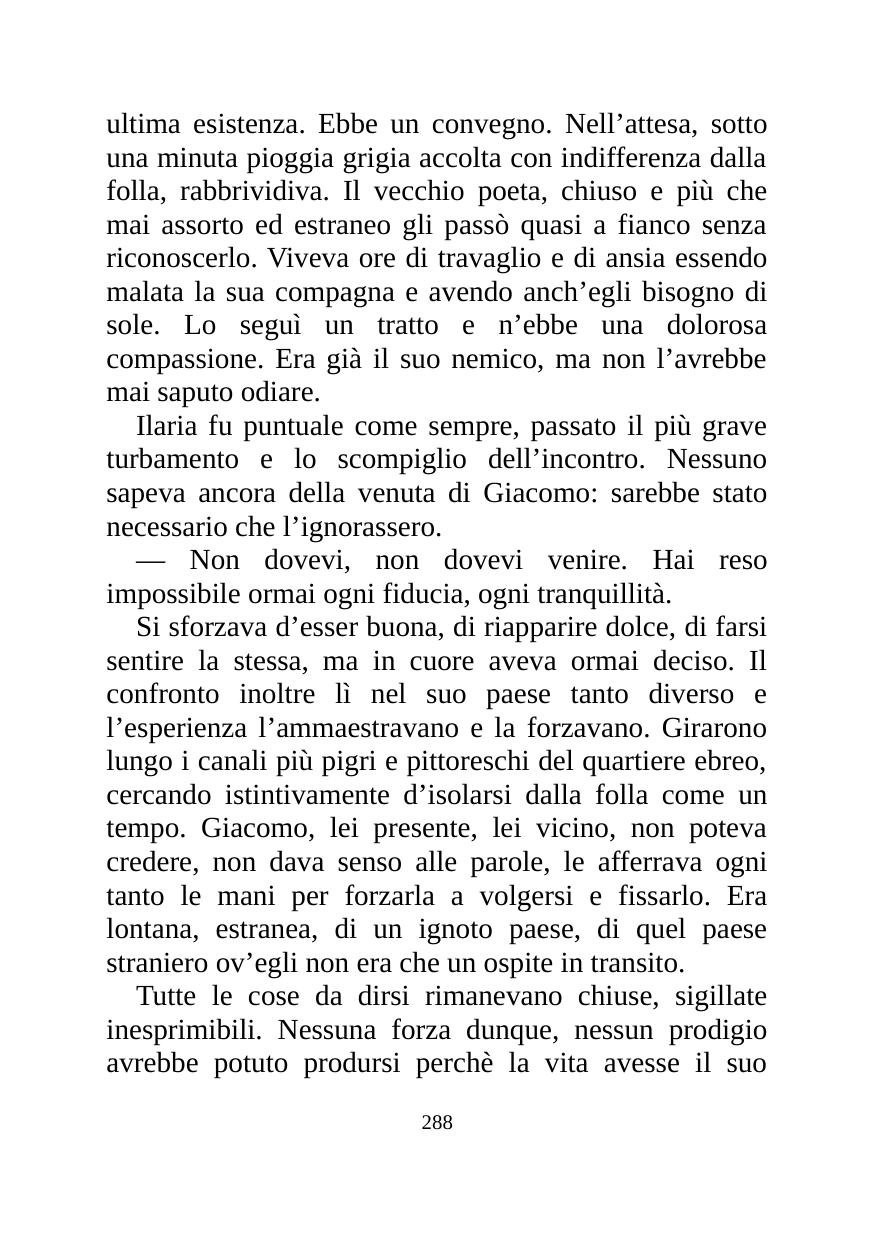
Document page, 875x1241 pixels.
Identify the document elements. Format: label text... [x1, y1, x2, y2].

text ultima esistenza. Ebbe un convegno. Nell’attesa, sotto una minuta pioggia grigia accolta con indifferenza dalla folla, rabbrividiva. Il vecchio poeta, chiuso e più che mai assorto ed estraneo gli passò quasi a fianco senza riconoscerlo. Viveva ore di travaglio e di ansia essendo malata la sua compagna e avendo anch’egli bisogno di sole. Lo seguì un tratto e n’ebbe una dolorosa compassione. Era già il suo nemico, ma non l’avrebbe mai saputo odiare. [106, 106, 768, 408]
text Tutte le cose da dirsi rimanevano chiuse, sigillate inesprimibili. Nessuna forza dunque, nessun prodigio avrebbe potuto prodursi perchè la vita avesse il suo [106, 978, 768, 1079]
text Ilaria fu puntuale come sempre, passato il più grave turbamento e lo scompiglio dell’incontro. Nessuno sapeva ancora della venuta di Giacomo: sarebbe stato necessario che l’ignorassero. [106, 408, 768, 542]
text Si sforzava d’esser buona, di riapparire dolce, di farsi sentire la stessa, ma in cuore aveva ormai deciso. Il confronto inoltre lì nel suo paese tanto diverso e l’esperienza l’ammaestravano e la forzavano. Girarono lungo i canali più pigri e pittoreschi del quartiere ebreo, cercando istintivamente d’isolarsi dalla folla come un tempo. Giacomo, lei presente, lei vicino, non poteva credere, non dava senso alle parole, le afferrava ogni tanto le mani per forzarla a volgersi e fissarlo. Era lontana, estranea, di un ignoto paese, di quel paese straniero ov’egli non era che un ospite in transito. [106, 609, 768, 978]
text — Non dovevi, non dovevi venire. Hai reso impossibile ormai ogni fiducia, ogni tranquillità. [106, 542, 768, 609]
